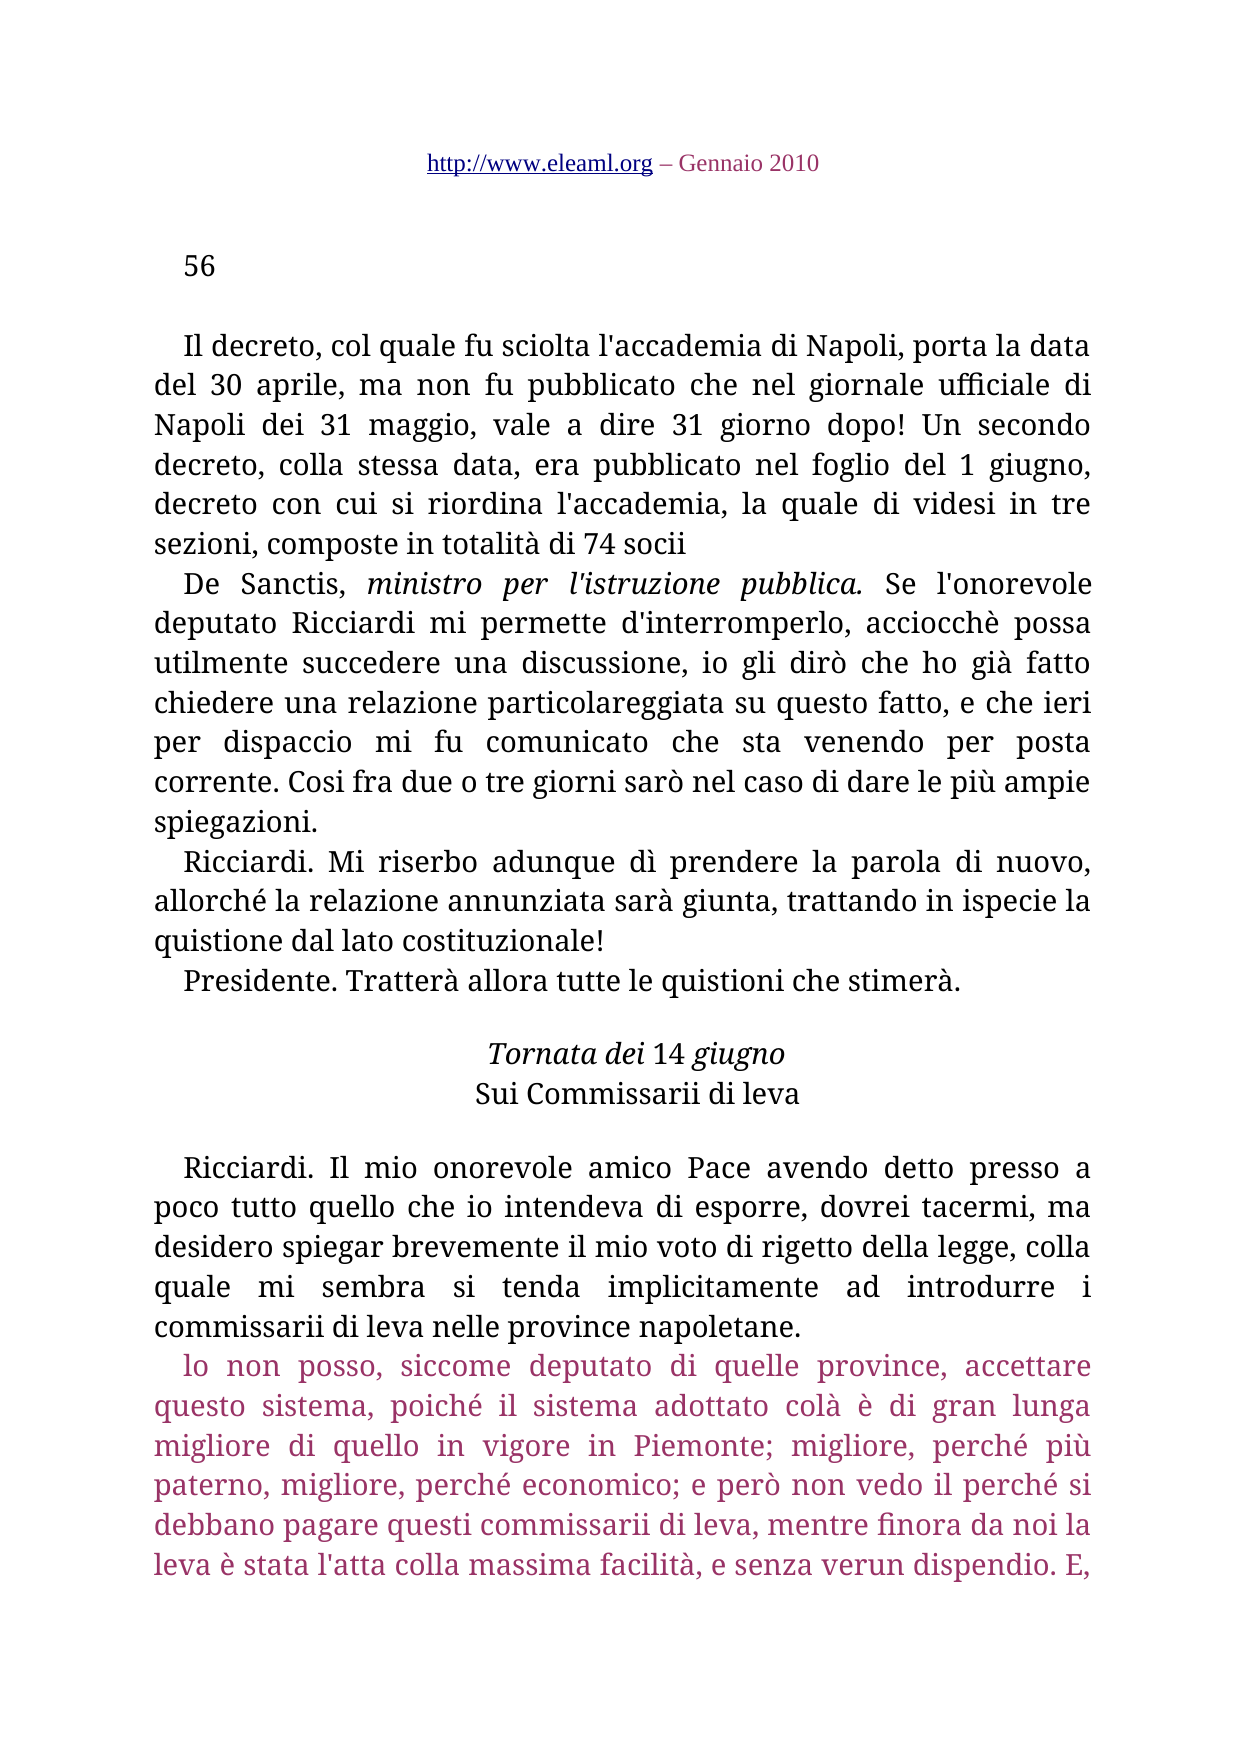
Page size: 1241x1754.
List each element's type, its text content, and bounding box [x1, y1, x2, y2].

text Sui Commissarii di leva [153, 1073, 1092, 1113]
text Il decreto, col quale fu sciolta l'accademia di Napoli, porta la data del 30 aprile, ma non fu pubblicato che nel giornale ufficiale di Napoli dei 31 maggio, vale a dire 31 giorno dopo! Un secondo decreto, colla stessa data, era pubblicato nel foglio del 1 giugno, decreto con cui si riordina l'accademia, la quale di videsi in tre sezioni, composte in totalità di 74 socii [153, 325, 1092, 563]
text De Sanctis, ministro per l'istruzione pubblica. Se l'onorevole deputato Ricciardi mi permette d'interromperlo, acciocchè possa utilmente succedere una discussione, io gli dirò che ho già fatto chiedere una relazione particolareggiata su questo fatto, e che ieri per dispaccio mi fu comunicato che sta venendo per posta corrente. Cosi fra due o tre giorni sarò nel caso di dare le più ampie spiegazioni. [153, 563, 1092, 841]
text Tornata dei 14 giugno [153, 1034, 1092, 1073]
text 56 [153, 246, 1092, 285]
text lo non posso, siccome deputato di quelle province, accettare questo sistema, poiché il sistema adottato colà è di gran lunga migliore di quello in vigore in Piemonte; migliore, perché più paterno, migliore, perché economico; e però non vedo il perché si debbano pagare questi commissarii di leva, mentre finora da noi la leva è stata l'atta colla massima facilità, e senza verun dispendio. E, [153, 1346, 1092, 1584]
text Ricciardi. Mi riserbo adunque dì prendere la parola di nuovo, allorché la relazione annunziata sarà giunta, trattando in ispecie la quistione dal lato costituzionale! [153, 841, 1092, 960]
text Ricciardi. Il mio onorevole amico Pace avendo detto presso a poco tutto quello che io intendeva di esporre, dovrei tacermi, ma desidero spiegar brevemente il mio voto di rigetto della legge, colla quale mi sembra si tenda implicitamente ad introdurre i commissarii di leva nelle province napoletane. [153, 1147, 1092, 1346]
text Presidente. Tratterà allora tutte le quistioni che stimerà. [153, 960, 1092, 999]
